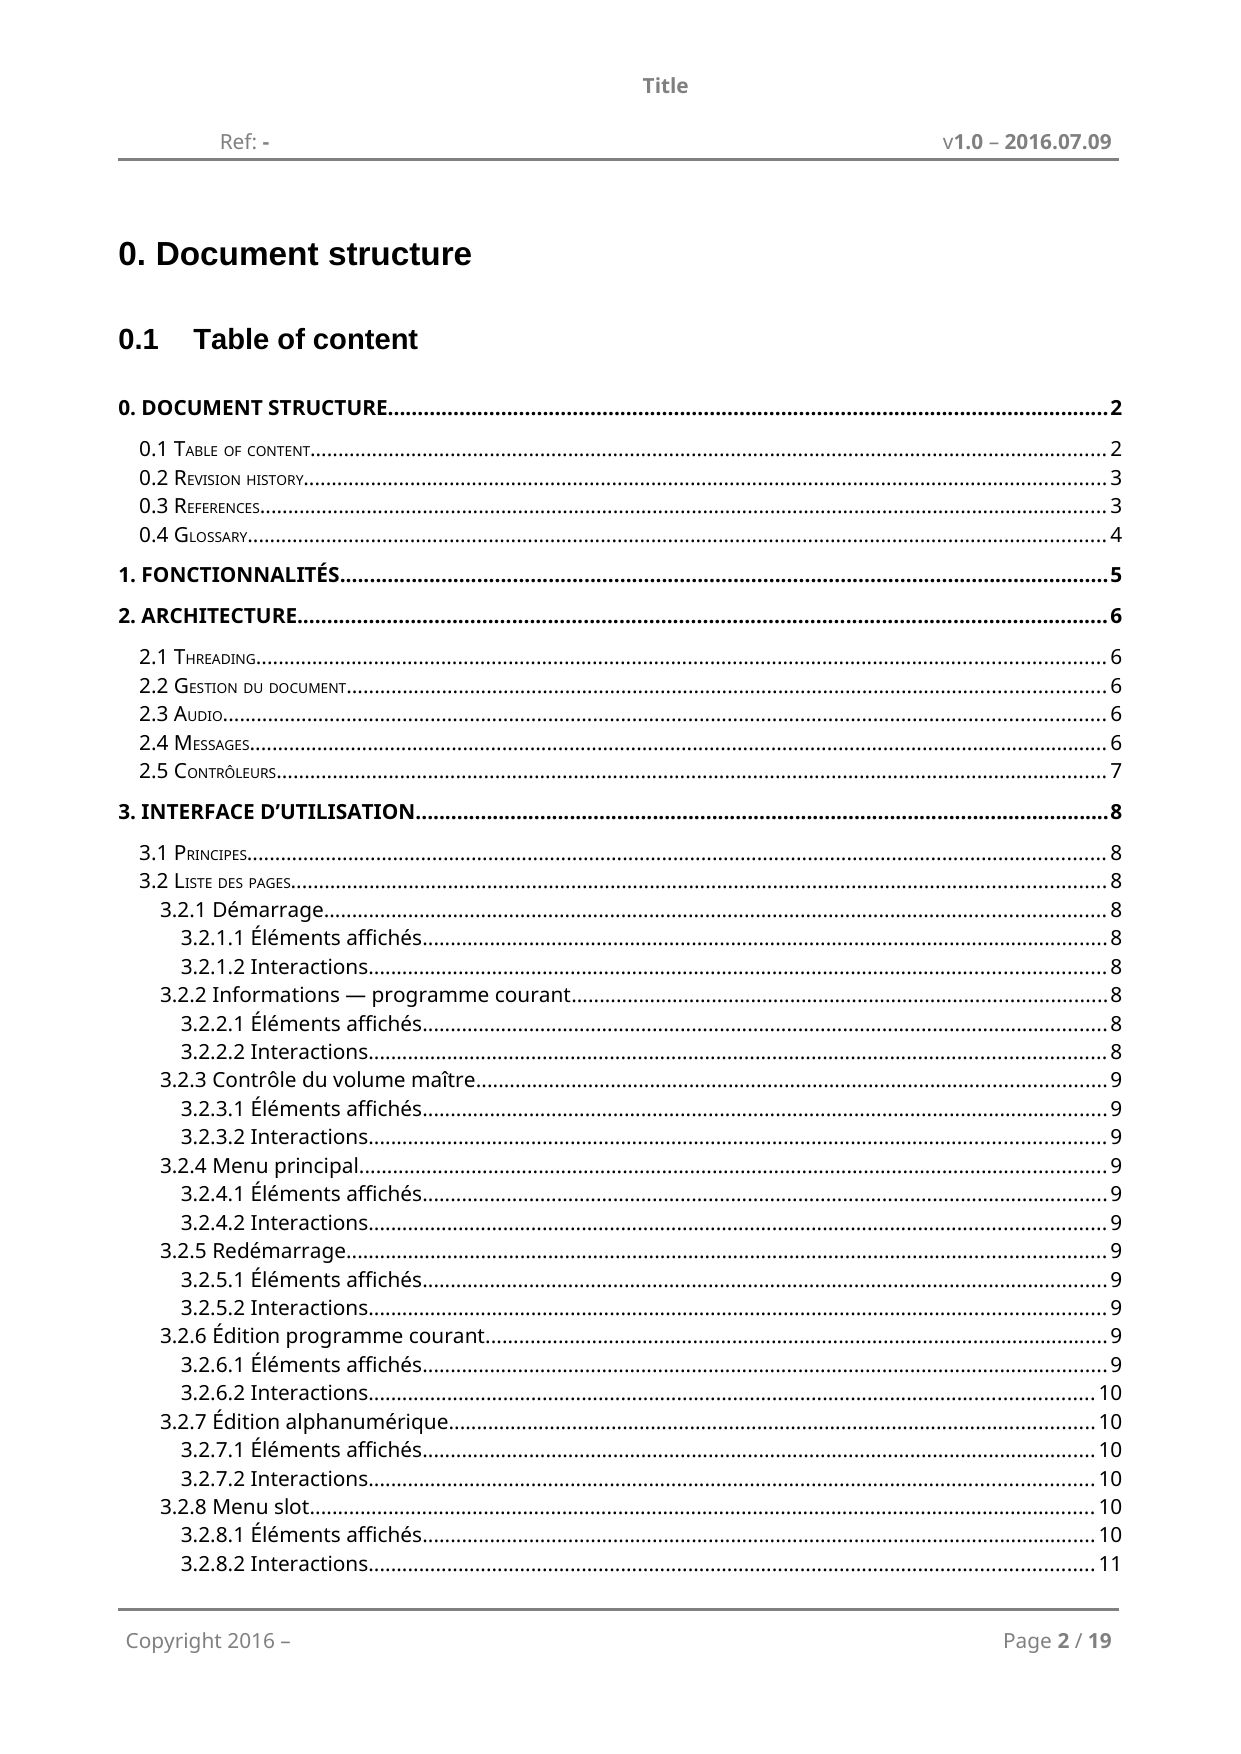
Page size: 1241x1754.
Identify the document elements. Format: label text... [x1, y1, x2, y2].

text 0.2 Revision history 3 [139, 463, 1122, 491]
text 3.2.3 Contrôle du volume maître 9 [160, 1066, 1122, 1094]
text 2.4 Messages 6 [139, 728, 1122, 756]
text 3.2.8 Menu slot 10 [160, 1492, 1122, 1521]
text 0.4 Glossary 4 [139, 520, 1122, 548]
text 3.2.7 Édition alphanumérique 10 [160, 1407, 1122, 1435]
text 3.2.1.2 Interactions 8 [181, 952, 1122, 980]
text 3.2.6.2 Interactions 10 [181, 1378, 1122, 1407]
text 2.5 Contrôleurs 7 [139, 756, 1122, 785]
text 3.2.1 Démarrage 8 [160, 895, 1122, 923]
text 3.2.1.1 Éléments affichés 8 [181, 923, 1122, 952]
subtitle Document structure [118, 234, 1122, 272]
text 3.1 Principes 8 [139, 838, 1122, 867]
text 3.2.5 Redémarrage 9 [160, 1236, 1122, 1265]
text 3.2.4.1 Éléments affichés 9 [181, 1179, 1122, 1208]
text 3.2.2 Informations — programme courant 8 [160, 980, 1122, 1009]
text 3.2 Liste des pages 8 [139, 867, 1122, 895]
text 0.3 References 3 [139, 491, 1122, 520]
text 3.2.5.1 Éléments affichés 9 [181, 1265, 1122, 1293]
text 3.2.2.1 Éléments affichés 8 [181, 1009, 1122, 1037]
text 3.2.7.1 Éléments affichés 10 [181, 1435, 1122, 1464]
text 1. Fonctionnalités 5 [118, 561, 1122, 589]
text 3.2.3.2 Interactions 9 [181, 1122, 1122, 1151]
text 3.2.4.2 Interactions 9 [181, 1208, 1122, 1236]
text 3. Interface d’utilisation 8 [118, 797, 1122, 826]
text 3.2.2.2 Interactions 8 [181, 1037, 1122, 1066]
text 3.2.3.1 Éléments affichés 9 [181, 1094, 1122, 1122]
text 3.2.6.1 Éléments affichés 9 [181, 1350, 1122, 1378]
text 2.2 Gestion du document 6 [139, 671, 1122, 699]
text 3.2.8.1 Éléments affichés 10 [181, 1521, 1122, 1549]
text 3.2.6 Édition programme courant 9 [160, 1322, 1122, 1350]
text 2. Architecture 6 [118, 602, 1122, 630]
text 3.2.4 Menu principal 9 [160, 1151, 1122, 1179]
text 2.1 Threading 6 [139, 642, 1122, 671]
text 3.2.8.2 Interactions 11 [181, 1549, 1122, 1577]
text 0.1 Table of content 2 [139, 434, 1122, 463]
text 0. Document structure 2 [118, 393, 1122, 422]
subtitle Table of content [118, 322, 1122, 356]
text 3.2.7.2 Interactions 10 [181, 1464, 1122, 1492]
text 2.3 Audio 6 [139, 699, 1122, 728]
text 3.2.5.2 Interactions 9 [181, 1293, 1122, 1322]
